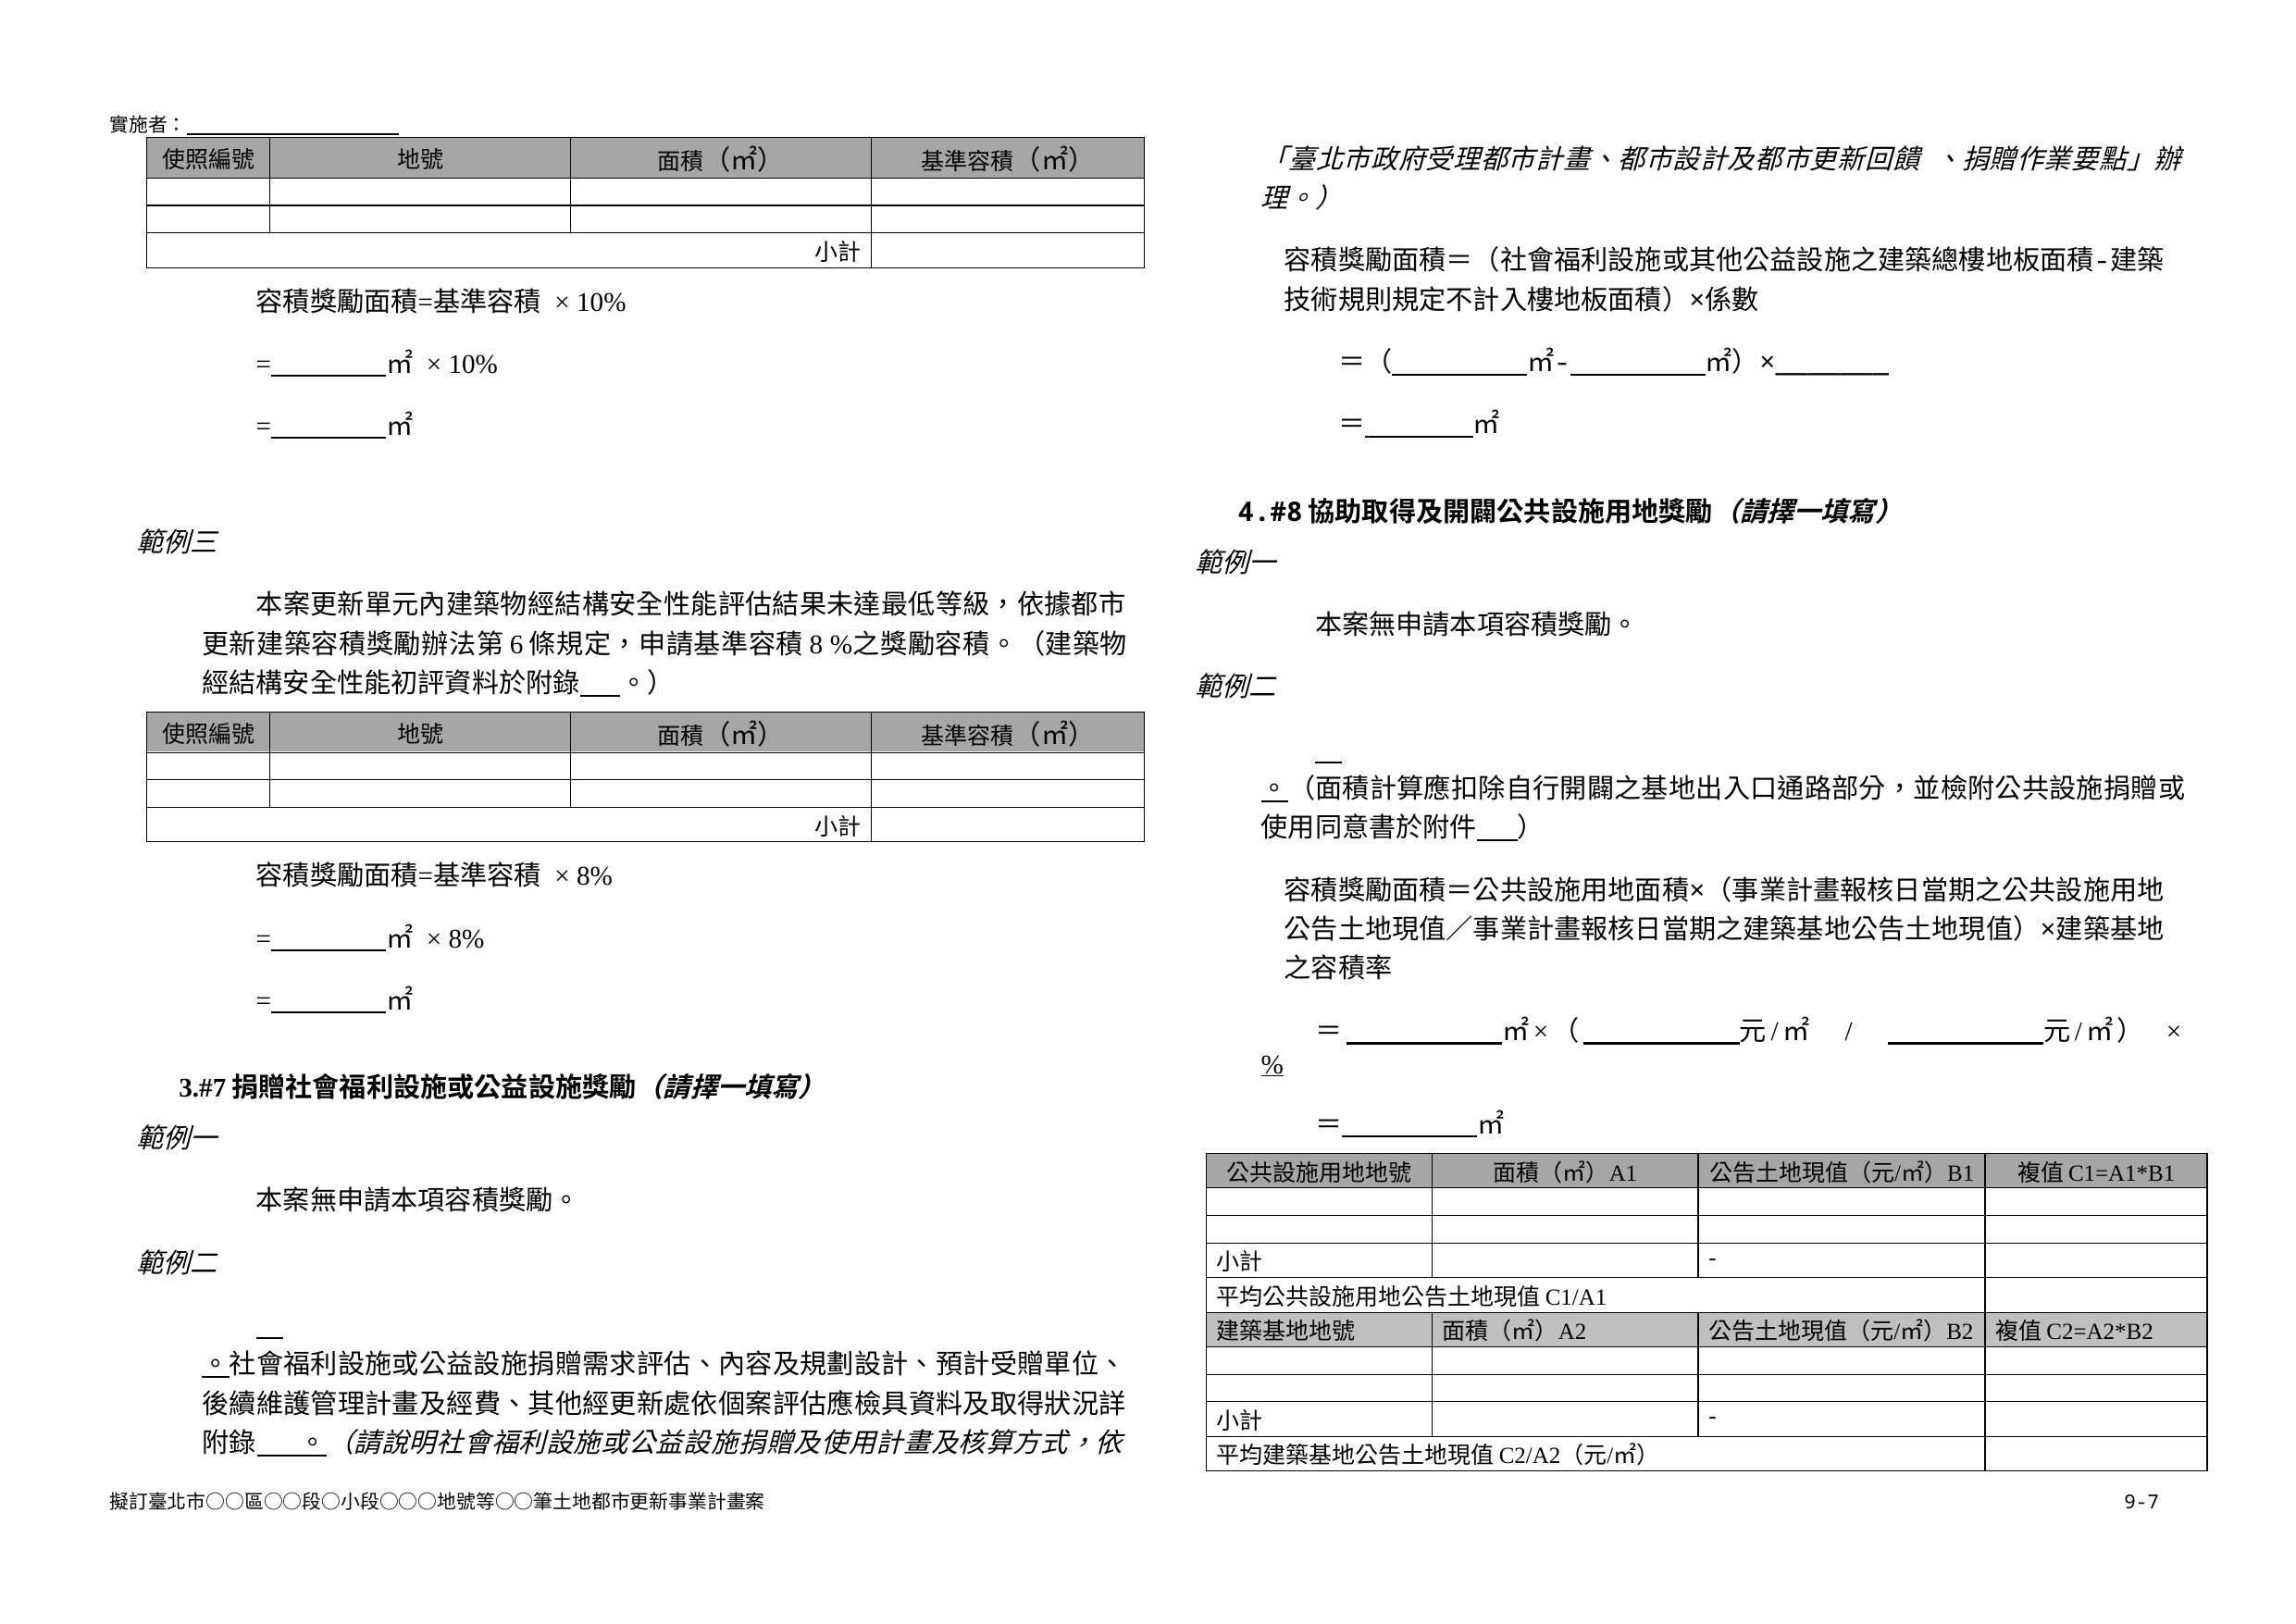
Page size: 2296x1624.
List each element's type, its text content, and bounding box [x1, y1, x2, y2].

table_cell [571, 206, 871, 232]
text 本案更新單元內建築物經結構安全性能評估結果未達最低等級，依據都市更新建築容積獎勵辦法第6條規定，申請基準容積8 %之獎勵容積。（建築物經結構安全性能初評資料於附錄 。） [202, 583, 1127, 700]
text ＝（ ㎡- ㎡）×_______ [1284, 341, 2186, 379]
table_cell [872, 753, 1144, 779]
text 本案無申請本項容積獎勵。 [202, 1179, 1127, 1218]
table_header 公告土地現值（元/㎡）B1 [1699, 1154, 1984, 1187]
table_header 基準容積（㎡） [872, 138, 1144, 178]
text 。（面積計算應扣除自行開闢之基地出入口通路部分，並檢附公共設施捐贈或使用同意書於附件 ） [1260, 727, 2186, 845]
text 範例二 [136, 1241, 1127, 1281]
table_cell [1986, 1216, 2206, 1243]
text = ㎡ × 10% [202, 341, 1127, 381]
table_cell 複值C2=A2*B2 [1986, 1313, 2206, 1346]
table_cell [872, 179, 1144, 205]
table_cell [1699, 1188, 1984, 1215]
table_cell 平均建築基地公告土地現值C2/A2（元/㎡） [1207, 1437, 1984, 1470]
text 3.#7捐贈社會福利設施或公益設施獎勵（請擇一填寫） [179, 1066, 1127, 1105]
table_cell [1433, 1188, 1697, 1215]
table_cell 小計 [147, 808, 871, 841]
table_cell [1433, 1375, 1697, 1401]
table_cell [1986, 1437, 2206, 1470]
text 範例二 [1195, 665, 2186, 704]
table_cell [1699, 1347, 1984, 1373]
text 容積獎勵面積＝（社會福利設施或其他公益設施之建築總樓地板面積-建築技術規則規定不計入樓地板面積）×係數 [1284, 239, 2186, 317]
table_cell - [1699, 1244, 1984, 1277]
text 4.#8協助取得及開闢公共設施用地獎勵（請擇一填寫） [1237, 490, 2186, 529]
table_header 面積（㎡） [571, 138, 871, 178]
table_cell [147, 753, 269, 779]
table_header 公共設施用地地號 [1207, 1154, 1432, 1187]
table_cell 建築基地地號 [1207, 1313, 1432, 1346]
table_cell [270, 179, 570, 205]
table_cell 小計 [1207, 1402, 1432, 1436]
table_cell 公告土地現值（元/㎡）B2 [1699, 1313, 1984, 1346]
text = ㎡ [202, 978, 1127, 1018]
table_cell [1207, 1216, 1432, 1243]
table_cell [270, 753, 570, 779]
table_cell [1699, 1375, 1984, 1401]
table_cell [872, 233, 1144, 267]
table_cell [1433, 1402, 1697, 1436]
table_cell [1986, 1244, 2206, 1277]
text 範例三 [136, 520, 1127, 560]
table_cell [147, 780, 269, 807]
table_cell [1986, 1375, 2206, 1401]
table_cell [270, 780, 570, 807]
table_cell [872, 808, 1144, 841]
text 容積獎勵面積=基準容積 × 8% [202, 854, 1127, 893]
table_cell [1207, 1375, 1432, 1401]
table_header 複值C1=A1*B1 [1986, 1154, 2206, 1187]
table_cell [147, 206, 269, 232]
text 「臺北市政府受理都市計畫、都市設計及都市更新回饋 、捐贈作業要點」辦理。） [1260, 137, 2186, 216]
table_header 基準容積（㎡） [872, 713, 1144, 751]
table_cell [571, 780, 871, 807]
table_header 使照編號 [147, 138, 269, 178]
text 。社會福利設施或公益設施捐贈需求評估、內容及規劃設計、預計受贈單位、後續維護管理計畫及經費、其他經更新處依個案評估應檢具資料及取得狀況詳附錄 。（請說明社會福利設施或公益設施捐贈及使用計畫及核算方式，依 [202, 1304, 1127, 1460]
table_cell [1986, 1402, 2206, 1436]
table_cell [270, 206, 570, 232]
table_cell 小計 [1207, 1244, 1432, 1277]
table_cell [1986, 1278, 2206, 1311]
table_cell 小計 [147, 233, 871, 267]
table_cell [571, 753, 871, 779]
table_cell [1986, 1188, 2206, 1215]
text 範例一 [136, 1117, 1127, 1156]
text ＝ ㎡ [1260, 1102, 2186, 1141]
text 容積獎勵面積＝公共設施用地面積×（事業計畫報核日當期之公共設施用地公告土地現值／事業計畫報核日當期之建築基地公告土地現值）×建築基地之容積率 [1284, 868, 2186, 986]
text ＝ ㎡×（ 元/㎡ / 元/㎡） × % [1260, 1009, 2186, 1079]
table_cell [872, 780, 1144, 807]
table_cell [1433, 1216, 1697, 1243]
text ＝ ㎡ [1284, 403, 2186, 441]
table_cell [1699, 1216, 1984, 1243]
table_header 地號 [270, 713, 570, 751]
text 本案無申請本項容積獎勵。 [1260, 603, 2186, 642]
table_header 地號 [270, 138, 570, 178]
table_cell [1433, 1347, 1697, 1373]
text = ㎡ [202, 404, 1127, 443]
table_cell [147, 179, 269, 205]
table_header 面積（㎡） [571, 713, 871, 751]
table_cell 平均公共設施用地公告土地現值C1/A1 [1207, 1278, 1984, 1311]
table_cell [1433, 1244, 1697, 1277]
text 範例一 [1195, 540, 2186, 580]
table_cell 面積（㎡）A2 [1433, 1313, 1697, 1346]
table_cell [872, 206, 1144, 232]
text 容積獎勵面積=基準容積 × 10% [202, 279, 1127, 318]
text = ㎡ × 8% [202, 916, 1127, 955]
table_cell - [1699, 1402, 1984, 1436]
table_cell [1207, 1188, 1432, 1215]
table_cell [571, 179, 871, 205]
table_cell [1207, 1347, 1432, 1373]
table_header 面積（㎡）A1 [1433, 1154, 1697, 1187]
table_header 使照編號 [147, 713, 269, 751]
table_cell [1986, 1347, 2206, 1373]
